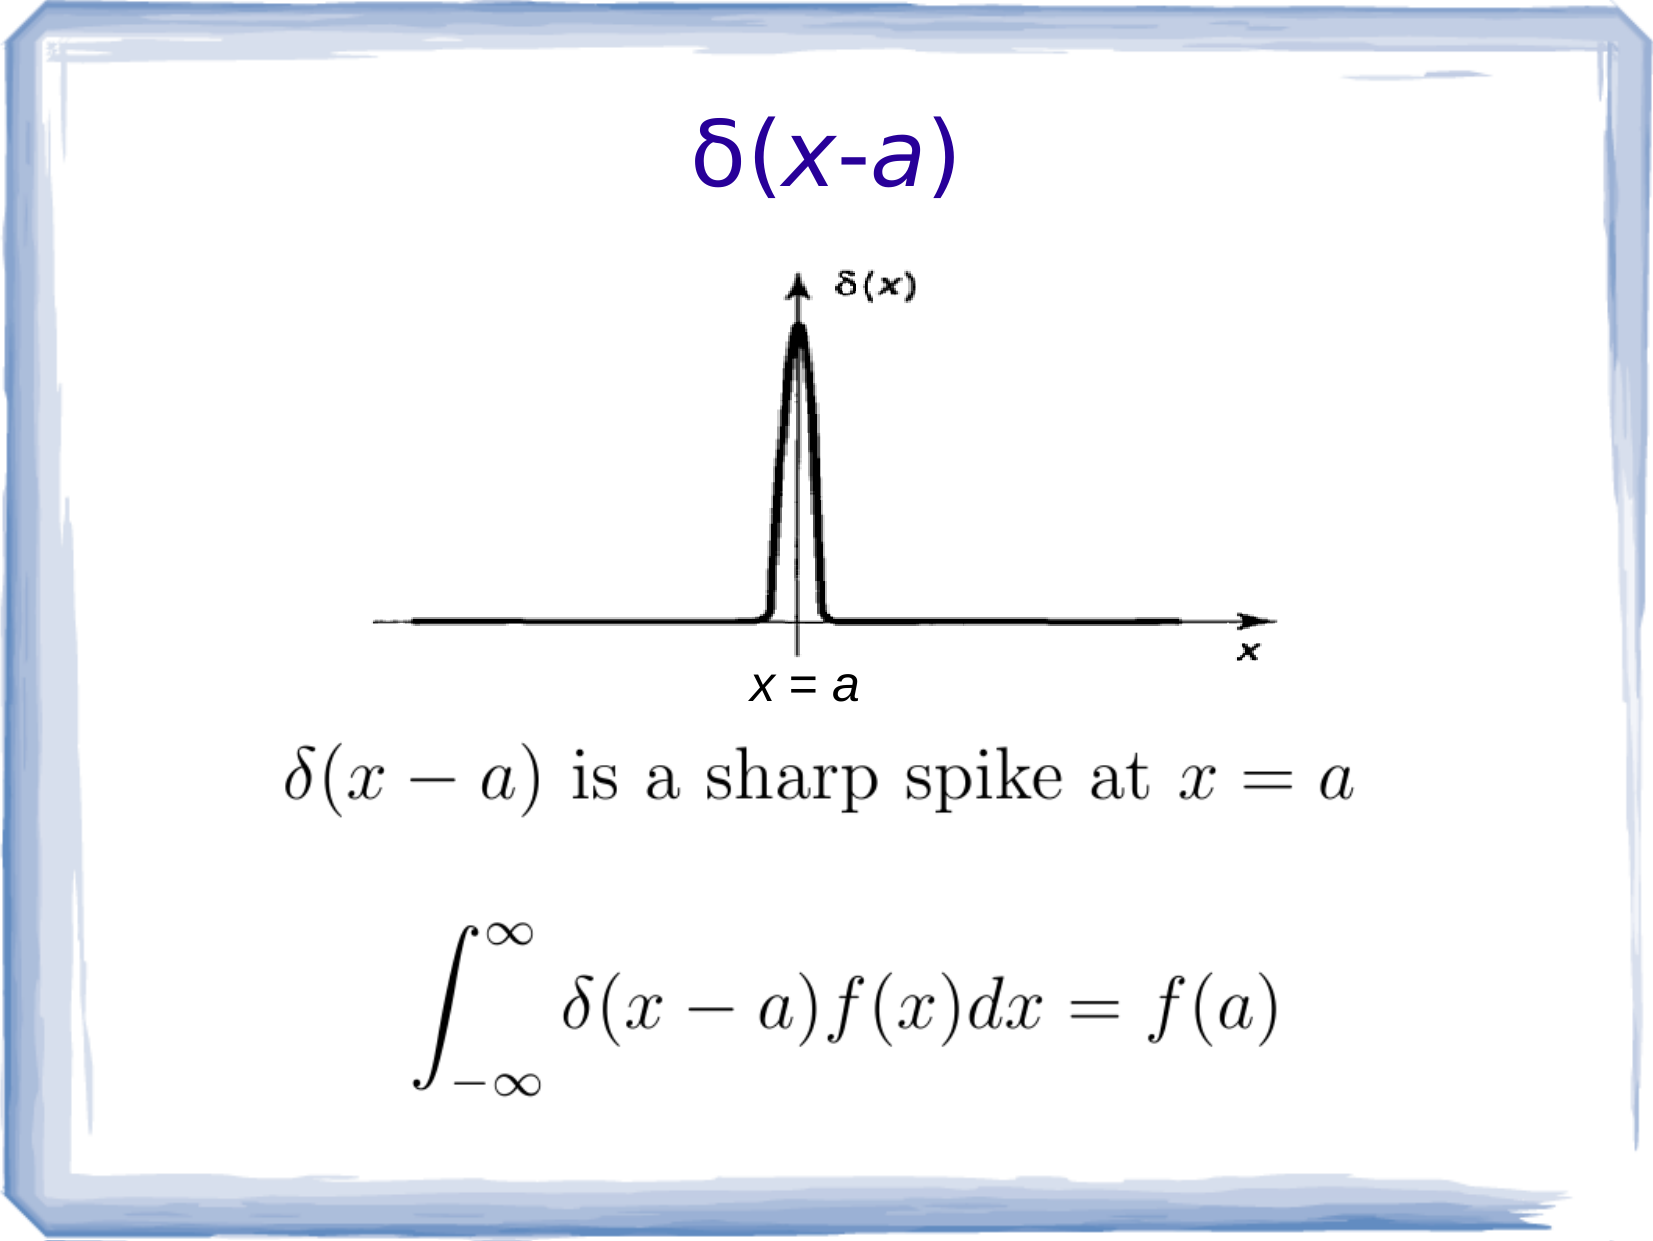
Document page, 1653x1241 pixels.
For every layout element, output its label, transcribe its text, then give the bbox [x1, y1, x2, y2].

picture [0, 0, 1653, 1241]
text_box x = a [735, 649, 961, 721]
title δ(x-a) [82, 49, 1571, 257]
